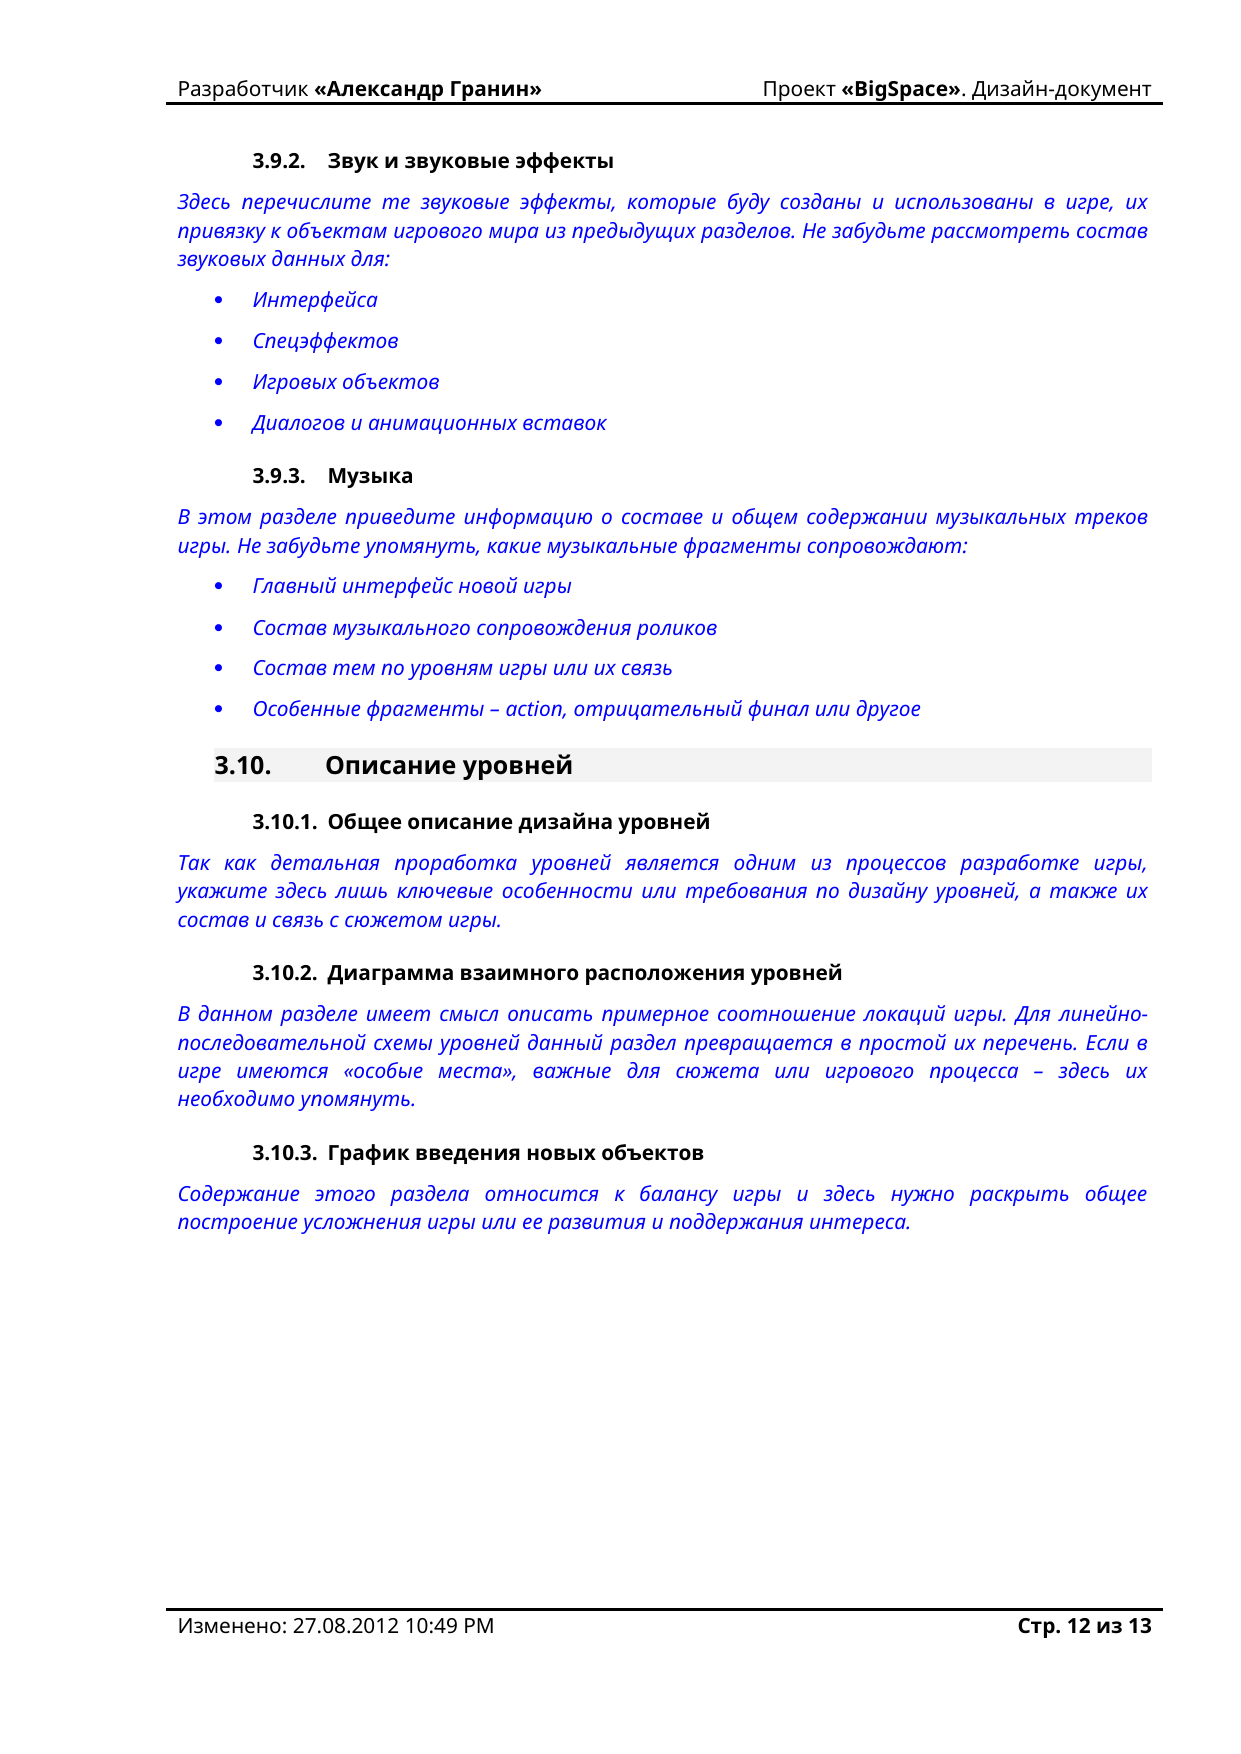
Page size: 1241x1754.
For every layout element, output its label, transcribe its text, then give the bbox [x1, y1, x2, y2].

text Здесь перечислите те звуковые эффекты, которые буду созданы и использованы в игре, их привязку к объектам игрового мира из предыдущих разделов. Не забудьте рассмотреть состав звуковых данных для: [177, 187, 1152, 273]
subtitle Общее описание дизайна уровней [252, 807, 1152, 835]
list Игровых объектов [215, 367, 1152, 395]
text В данном разделе имеет смысл описать примерное соотношение локаций игры. Для линейно-последовательной схемы уровней данный раздел превращается в простой их перечень. Если в игре имеются «особые места», важные для сюжета или игрового процесса – здесь их необходимо упомянуть. [177, 999, 1152, 1113]
subtitle График введения новых объектов [252, 1138, 1152, 1166]
list Состав тем по уровням игры или их связь [215, 653, 1152, 682]
list Особенные фрагменты – action, отрицательный финал или другое [215, 694, 1152, 723]
subtitle Диаграмма взаимного расположения уровней [252, 958, 1152, 987]
list Диалогов и анимационных вставок [215, 408, 1152, 436]
subtitle Музыка [252, 461, 1152, 490]
list Спецэффектов [215, 326, 1152, 354]
text В этом разделе приведите информацию о составе и общем содержании музыкальных треков игры. Не забудьте упомянуть, какие музыкальные фрагменты сопровождают: [177, 502, 1152, 559]
subtitle Описание уровней [214, 748, 1152, 782]
subtitle Звук и звуковые эффекты [252, 146, 1152, 175]
list Интерфейса [215, 285, 1152, 313]
text Так как детальная проработка уровней является одним из процессов разработке игры, укажите здесь лишь ключевые особенности или требования по дизайну уровней, а также их состав и связь с сюжетом игры. [177, 848, 1152, 933]
text Содержание этого раздела относится к балансу игры и здесь нужно раскрыть общее построение усложнения игры или ее развития и поддержания интереса. [177, 1179, 1152, 1236]
list Главный интерфейс новой игры [215, 572, 1152, 600]
list Состав музыкального сопровождения роликов [215, 613, 1152, 641]
